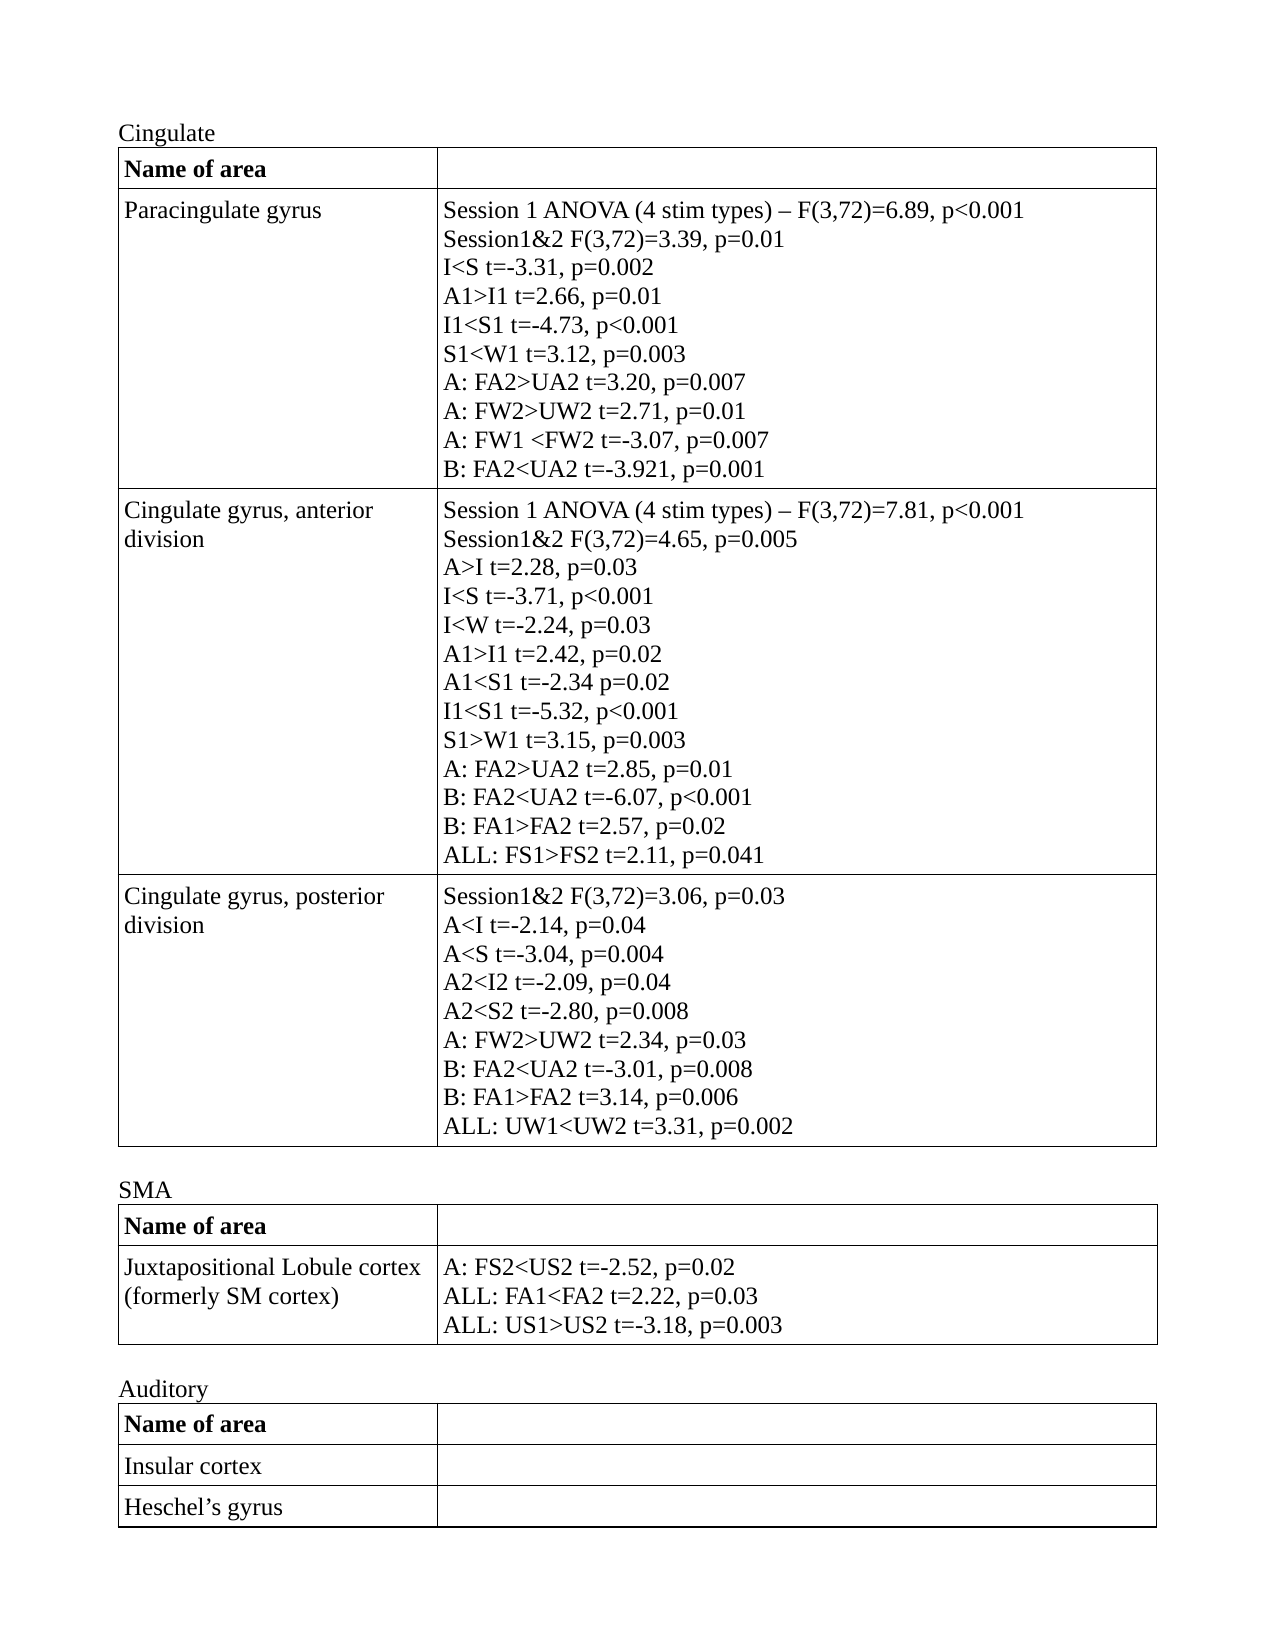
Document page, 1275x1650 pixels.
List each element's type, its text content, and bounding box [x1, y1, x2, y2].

table_cell Cingulate gyrus, posterior division [119, 875, 437, 1146]
text Cingulate [118, 118, 1157, 147]
table_cell Session1&2 F(3,72)=3.06, p=0.03 A<I t=-2.14, p=0.04 A<S t=-3.04, p=0.004 A2<I2 t=-2.09, p=0.04 A2<S2 t=-2.80, p=0.008 A: FW2>UW2 t=2.34, p=0.03 B: FA2<UA2 t=-3.01, p=0.008 B: FA1>FA2 t=3.14, p=0.006 ALL: UW1<UW2 t=3.31, p=0.002 [438, 875, 1156, 1146]
table_header [438, 148, 1156, 188]
table_cell Insular cortex [119, 1445, 437, 1485]
table_header Name of area [119, 1404, 437, 1444]
table_cell A: FS2<US2 t=-2.52, p=0.02 ALL: FA1<FA2 t=2.22, p=0.03 ALL: US1>US2 t=-3.18, p=0.003 [438, 1246, 1157, 1344]
table_cell Cingulate gyrus, anterior division [119, 489, 437, 874]
text SMA [118, 1175, 1157, 1204]
table_header Name of area [119, 148, 437, 188]
table_header [438, 1205, 1157, 1245]
table_cell Heschel’s gyrus [119, 1486, 437, 1526]
table_cell Session 1 ANOVA (4 stim types) – F(3,72)=7.81, p<0.001 Session1&2 F(3,72)=4.65, p=0.005 A>I t=2.28, p=0.03 I<S t=-3.71, p<0.001 I<W t=-2.24, p=0.03 A1>I1 t=2.42, p=0.02 A1<S1 t=-2.34 p=0.02 I1<S1 t=-5.32, p<0.001 S1>W1 t=3.15, p=0.003 A: FA2>UA2 t=2.85, p=0.01 B: FA2<UA2 t=-6.07, p<0.001 B: FA1>FA2 t=2.57, p=0.02 ALL: FS1>FS2 t=2.11, p=0.041 [438, 489, 1156, 874]
table_cell Session 1 ANOVA (4 stim types) – F(3,72)=6.89, p<0.001 Session1&2 F(3,72)=3.39, p=0.01 I<S t=-3.31, p=0.002 A1>I1 t=2.66, p=0.01 I1<S1 t=-4.73, p<0.001 S1<W1 t=3.12, p=0.003 A: FA2>UA2 t=3.20, p=0.007 A: FW2>UW2 t=2.71, p=0.01 A: FW1 <FW2 t=-3.07, p=0.007 B: FA2<UA2 t=-3.921, p=0.001 [438, 189, 1156, 488]
table_header [438, 1404, 1156, 1444]
table_cell Paracingulate gyrus [119, 189, 437, 488]
table_cell [438, 1486, 1156, 1526]
table_cell Juxtapositional Lobule cortex (formerly SM cortex) [119, 1246, 437, 1344]
text Auditory [118, 1374, 1157, 1403]
table_cell [438, 1445, 1156, 1485]
table_header Name of area [119, 1205, 437, 1245]
